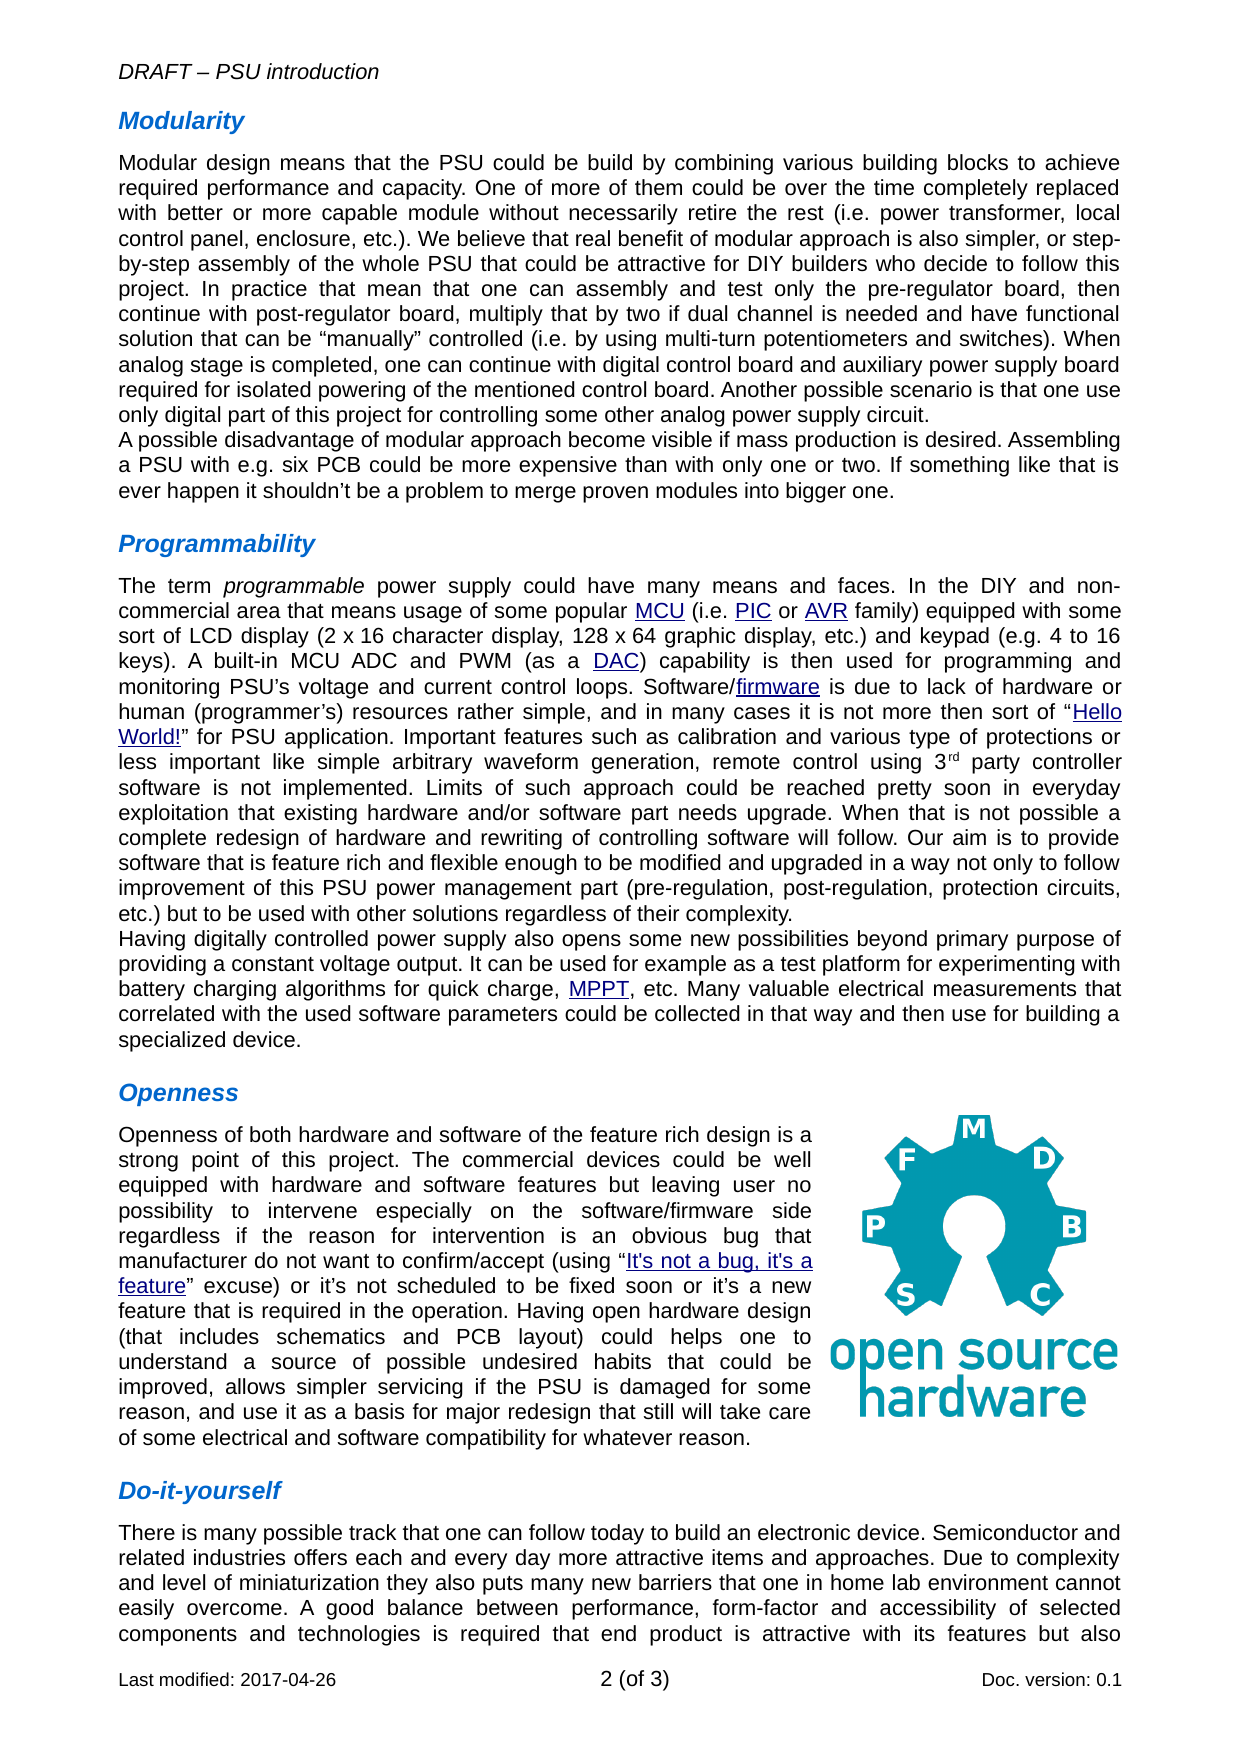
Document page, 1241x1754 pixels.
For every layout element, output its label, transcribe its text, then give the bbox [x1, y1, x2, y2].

subtitle Programmability [118, 529, 1122, 558]
text Modular design means that the PSU could be build by combining various building blocks to achieve required performance and capacity. One of more of them could be over the time completely replaced with better or more capable module without necessarily retire the rest (i.e. power transformer, local control panel, enclosure, etc.). We believe that real benefit of modular approach is also simpler, or step-by-step assembly of the whole PSU that could be attractive for DIY builders who decide to follow this project. In practice that mean that one can assembly and test only the pre-regulator board, then continue with post-regulator board, multiply that by two if dual channel is needed and have functional solution that can be “manually” controlled (i.e. by using multi-turn potentiometers and switches). When analog stage is completed, one can continue with digital control board and auxiliary power supply board required for isolated powering of the mentioned control board. Another possible scenario is that one use only digital part of this project for controlling some other analog power supply circuit. [118, 150, 1122, 427]
text Openness of both hardware and software of the feature rich design is a strong point of this project. The commercial devices could be well equipped with hardware and software features but leaving user no possibility to intervene especially on the software/firmware side regardless if the reason for intervention is an obvious bug that manufacturer do not want to confirm/accept (using “It's not a bug, it's a feature” excuse) or it’s not scheduled to be fixed soon or it’s a new feature that is required in the operation. Having open hardware design (that includes schematics and PCB layout) could helps one to understand a source of possible undesired habits that could be improved, allows simpler servicing if the PSU is damaged for some reason, and use it as a basis for major redesign that still will take care of some electrical and software compatibility for whatever reason. [118, 1122, 1122, 1449]
picture [830, 1115, 1118, 1417]
subtitle Modularity [118, 106, 1122, 135]
text A possible disadvantage of modular approach become visible if mass production is desired. Assembling a PSU with e.g. six PCB could be more expensive than with only one or two. If something like that is ever happen it shouldn’t be a problem to merge proven modules into bigger one. [118, 427, 1122, 503]
text There is many possible track that one can follow today to build an electronic device. Semiconductor and related industries offers each and every day more attractive items and approaches. Due to complexity and level of miniaturization they also puts many new barriers that one in home lab environment cannot easily overcome. A good balance between performance, form-factor and accessibility of selected components and technologies is required that end product is attractive with its features but also [118, 1520, 1122, 1646]
subtitle Openness [118, 1078, 1122, 1107]
text Having digitally controlled power supply also opens some new possibilities beyond primary purpose of providing a constant voltage output. It can be used for example as a test platform for experimenting with battery charging algorithms for quick charge, MPPT, etc. Many valuable electrical measurements that correlated with the used software parameters could be collected in that way and then use for building a specialized device. [118, 926, 1122, 1052]
text The term programmable power supply could have many means and faces. In the DIY and non-commercial area that means usage of some popular MCU (i.e. PIC or AVR family) equipped with some sort of LCD display (2 x 16 character display, 128 x 64 graphic display, etc.) and keypad (e.g. 4 to 16 keys). A built-in MCU ADC and PWM (as a DAC) capability is then used for programming and monitoring PSU’s voltage and current control loops. Software/firmware is due to lack of hardware or human (programmer’s) resources rather simple, and in many cases it is not more then sort of “Hello World!” for PSU application. Important features such as calibration and various type of protections or less important like simple arbitrary waveform generation, remote control using 3rd party controller software is not implemented. Limits of such approach could be reached pretty soon in everyday exploitation that existing hardware and/or software part needs upgrade. When that is not possible a complete redesign of hardware and rewriting of controlling software will follow. Our aim is to provide software that is feature rich and flexible enough to be modified and upgraded in a way not only to follow improvement of this PSU power management part (pre-regulation, post-regulation, protection circuits, etc.) but to be used with other solutions regardless of their complexity. [118, 573, 1122, 926]
subtitle Do-it-yourself [118, 1476, 1122, 1505]
